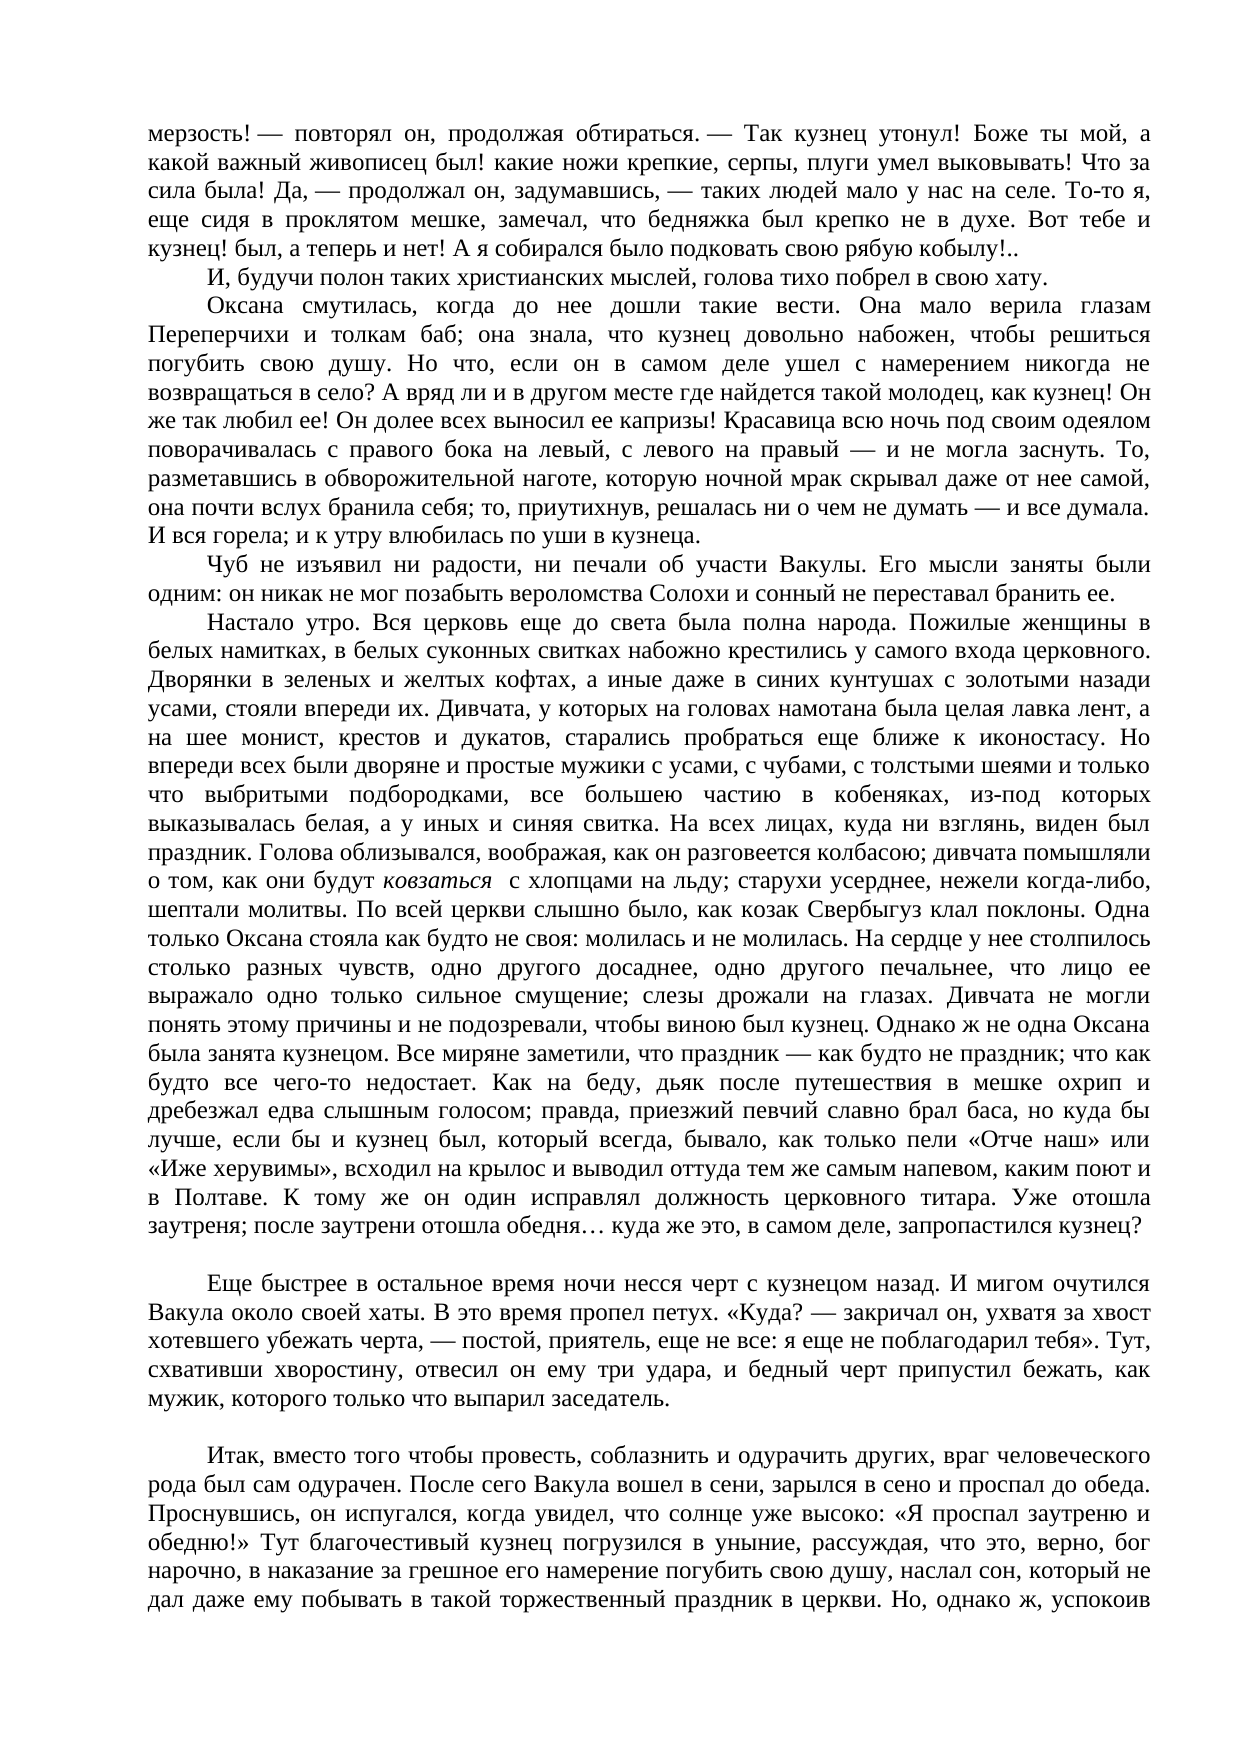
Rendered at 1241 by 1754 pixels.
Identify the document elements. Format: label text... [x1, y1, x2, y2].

text Еще быстрее в остальное время ночи несся черт с кузнецом назад. И мигом очутился Вакула около своей хаты. В это время пропел петух. «Куда? — закричал он, ухватя за хвост хотевшего убежать черта, — постой, приятель, еще не все: я еще не поблагодарил тебя». Тут, схвативши хворостину, отвесил он ему три удара, и бедный черт припустил бежать, как мужик, которого только что выпарил заседатель. [148, 1268, 1152, 1412]
text Настало утро. Вся церковь еще до света была полна народа. Пожилые женщины в белых намитках, в белых суконных свитках набожно крестились у самого входа церковного. Дворянки в зеленых и желтых кофтах, а иные даже в синих кунтушах с золотыми назади усами, стояли впереди их. Дивчата, у которых на головах намотана была целая лавка лент, а на шее монист, крестов и дукатов, старались пробраться еще ближе к иконостасу. Но впереди всех были дворяне и простые мужики с усами, с чубами, с толстыми шеями и только что выбритыми подбородками, все большею частию в кобеняках, из-под которых выказывалась белая, а у иных и синяя свитка. На всех лицах, куда ни взглянь, виден был праздник. Голова облизывался, воображая, как он разговеется колбасою; дивчата помышляли о том, как они будут ковзаться с хлопцами на льду; старухи усерднее, нежели когда-либо, шептали молитвы. По всей церкви слышно было, как козак Свербыгуз клал поклоны. Одна только Оксана стояла как будто не своя: молилась и не молилась. На сердце у нее столпилось столько разных чувств, одно другого досаднее, одно другого печальнее, что лицо ее выражало одно только сильное смущение; слезы дрожали на глазах. Дивчата не могли понять этому причины и не подозревали, чтобы виною был кузнец. Однако ж не одна Оксана была занята кузнецом. Все миряне заметили, что праздник — как будто не праздник; что как будто все чего-то недостает. Как на беду, дьяк после путешествия в мешке охрип и дребезжал едва слышным голосом; правда, приезжий певчий славно брал баса, но куда бы лучше, если бы и кузнец был, который всегда, бывало, как только пели «Отче наш» или «Иже херувимы», всходил на крылос и выводил оттуда тем же самым напевом, каким поют и в Полтаве. К тому же он один исправлял должность церковного титара. Уже отошла заутреня; после заутрени отошла обедня… куда же это, в самом деле, запропастился кузнец? [148, 607, 1152, 1239]
text Чуб не изъявил ни радости, ни печали об участи Вакулы. Его мысли заняты были одним: он никак не мог позабыть вероломства Солохи и сонный не переставал бранить ее. [148, 549, 1152, 607]
text мерзость! — повторял он, продолжая обтираться. — Так кузнец утонул! Боже ты мой, а какой важный живописец был! какие ножи крепкие, серпы, плуги умел выковывать! Что за сила была! Да, — продолжал он, задумавшись, — таких людей мало у нас на селе. То-то я, еще сидя в проклятом мешке, замечал, что бедняжка был крепко не в духе. Вот тебе и кузнец! был, а теперь и нет! А я собирался было подковать свою рябую кобылу!.. [148, 118, 1152, 262]
text И, будучи полон таких христианских мыслей, голова тихо побрел в свою хату. [148, 262, 1152, 291]
text Итак, вместо того чтобы провесть, соблазнить и одурачить других, враг человеческого рода был сам одурачен. После сего Вакула вошел в сени, зарылся в сено и проспал до обеда. Проснувшись, он испугался, когда увидел, что солнце уже высоко: «Я проспал заутреню и обедню!» Тут благочестивый кузнец погрузился в уныние, рассуждая, что это, верно, бог нарочно, в наказание за грешное его намерение погубить свою душу, наслал сон, который не дал даже ему побывать в такой торжественный праздник в церкви. Но, однако ж, успокоив [148, 1441, 1152, 1613]
text Оксана смутилась, когда до нее дошли такие вести. Она мало верила глазам Переперчихи и толкам баб; она знала, что кузнец довольно набожен, чтобы решиться погубить свою душу. Но что, если он в самом деле ушел с намерением никогда не возвращаться в село? А вряд ли и в другом месте где найдется такой молодец, как кузнец! Он же так любил ее! Он долее всех выносил ее капризы! Красавица всю ночь под своим одеялом поворачивалась с правого бока на левый, с левого на правый — и не могла заснуть. То, разметавшись в обворожительной наготе, которую ночной мрак скрывал даже от нее самой, она почти вслух бранила себя; то, приутихнув, решалась ни о чем не думать — и все думала. И вся горела; и к утру влюбилась по уши в кузнеца. [148, 291, 1152, 549]
